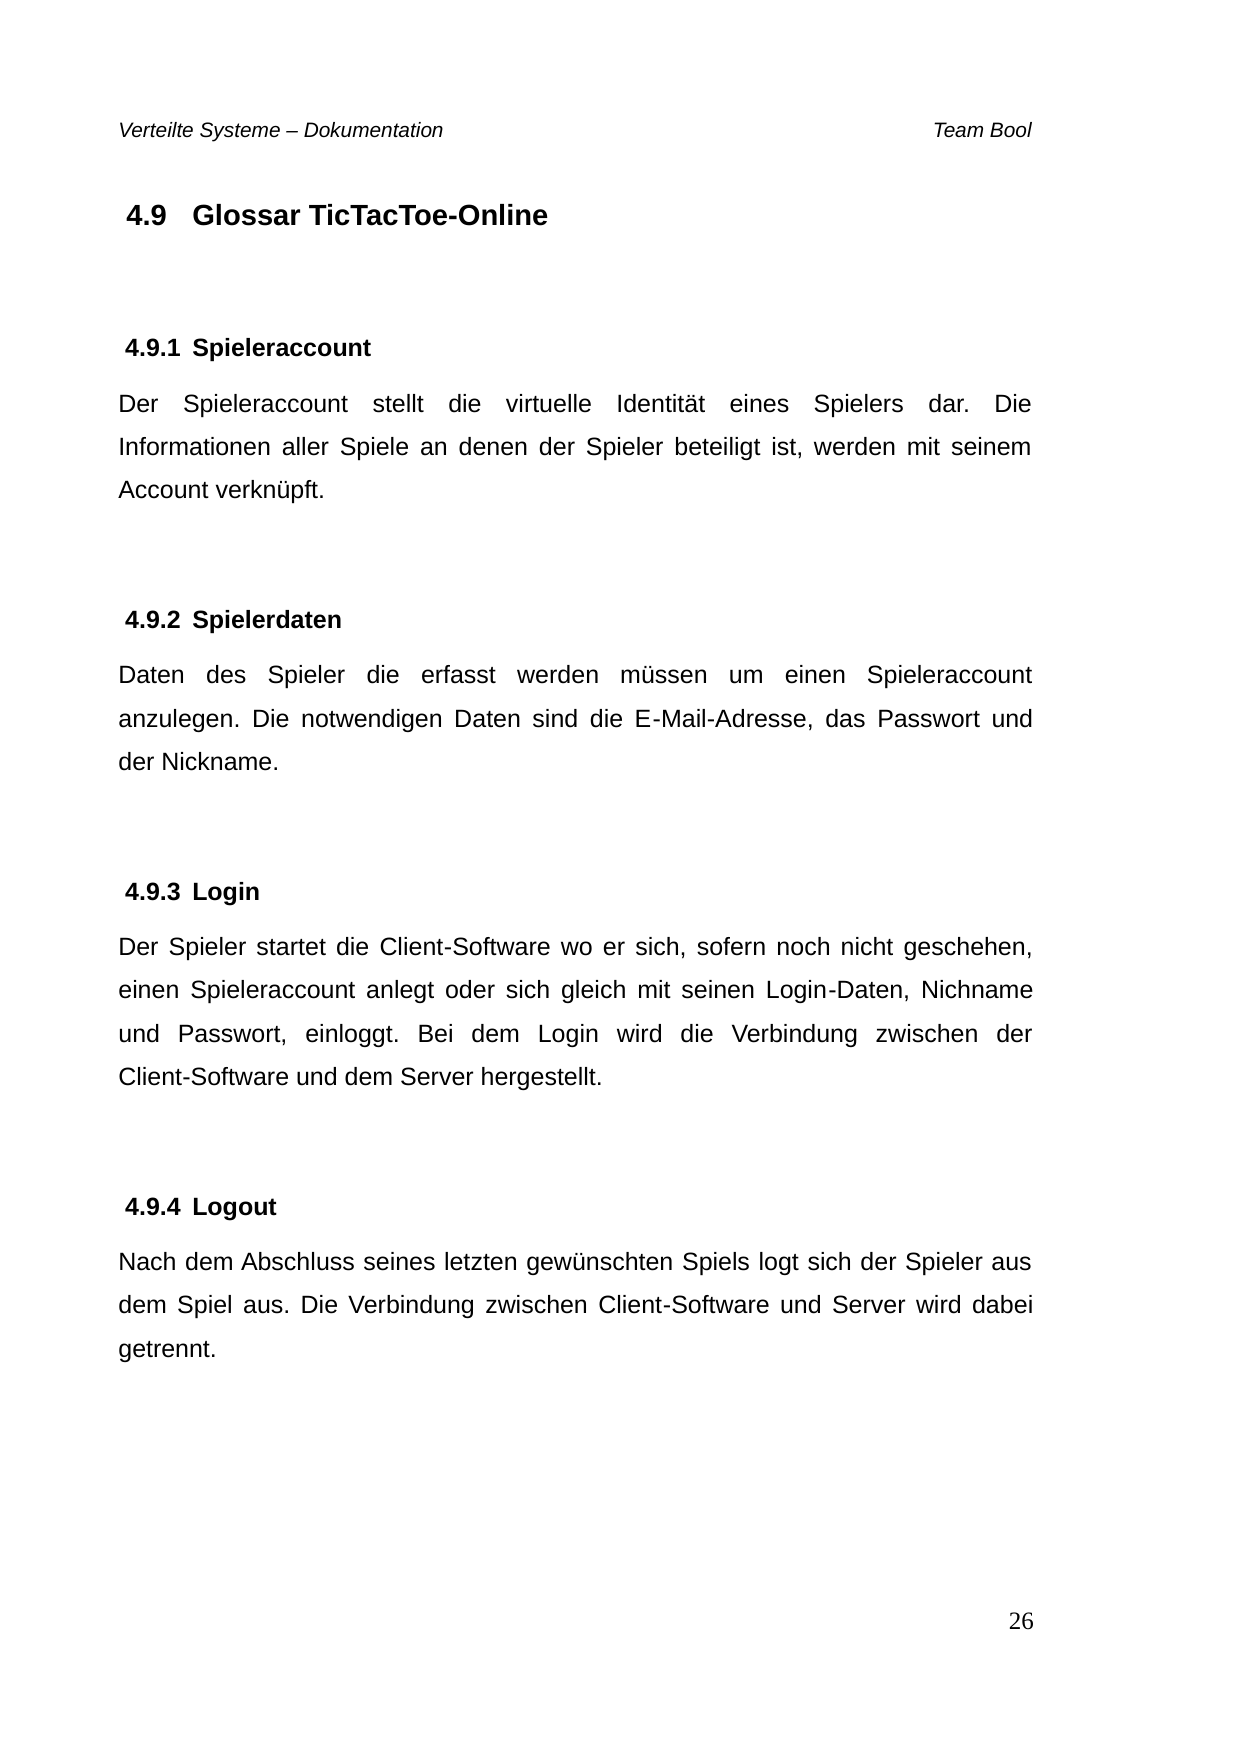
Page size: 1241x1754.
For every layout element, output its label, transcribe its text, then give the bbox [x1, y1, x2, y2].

subtitle Login [118, 877, 1033, 906]
subtitle Spieleraccount [118, 333, 1033, 362]
subtitle Glossar TicTacToe-Online [118, 198, 1033, 231]
subtitle Spielerdaten [118, 605, 1033, 634]
subtitle Logout [118, 1192, 1033, 1221]
text Daten des Spieler die erfasst werden müssen um einen Spieleraccount anzulegen. Die notwendigen Daten sind die E‑Mail‑Adresse, das Passwort und der Nickname. [118, 661, 1033, 776]
text Der Spieler startet die Client‑Software wo er sich, sofern noch nicht geschehen, einen Spieleraccount anlegt oder sich gleich mit seinen Login‑Daten, Nichname und Passwort, einloggt. Bei dem Login wird die Verbindung zwischen der Client‑Software und dem Server hergestellt. [118, 932, 1033, 1091]
text Der Spieleraccount stellt die virtuelle Identität eines Spielers dar. Die Informationen aller Spiele an denen der Spieler beteiligt ist, werden mit seinem Account verknüpft. [118, 389, 1033, 504]
text Nach dem Abschluss seines letzten gewünschten Spiels logt sich der Spieler aus dem Spiel aus. Die Verbindung zwischen Client‑Software und Server wird dabei getrennt. [118, 1247, 1033, 1362]
